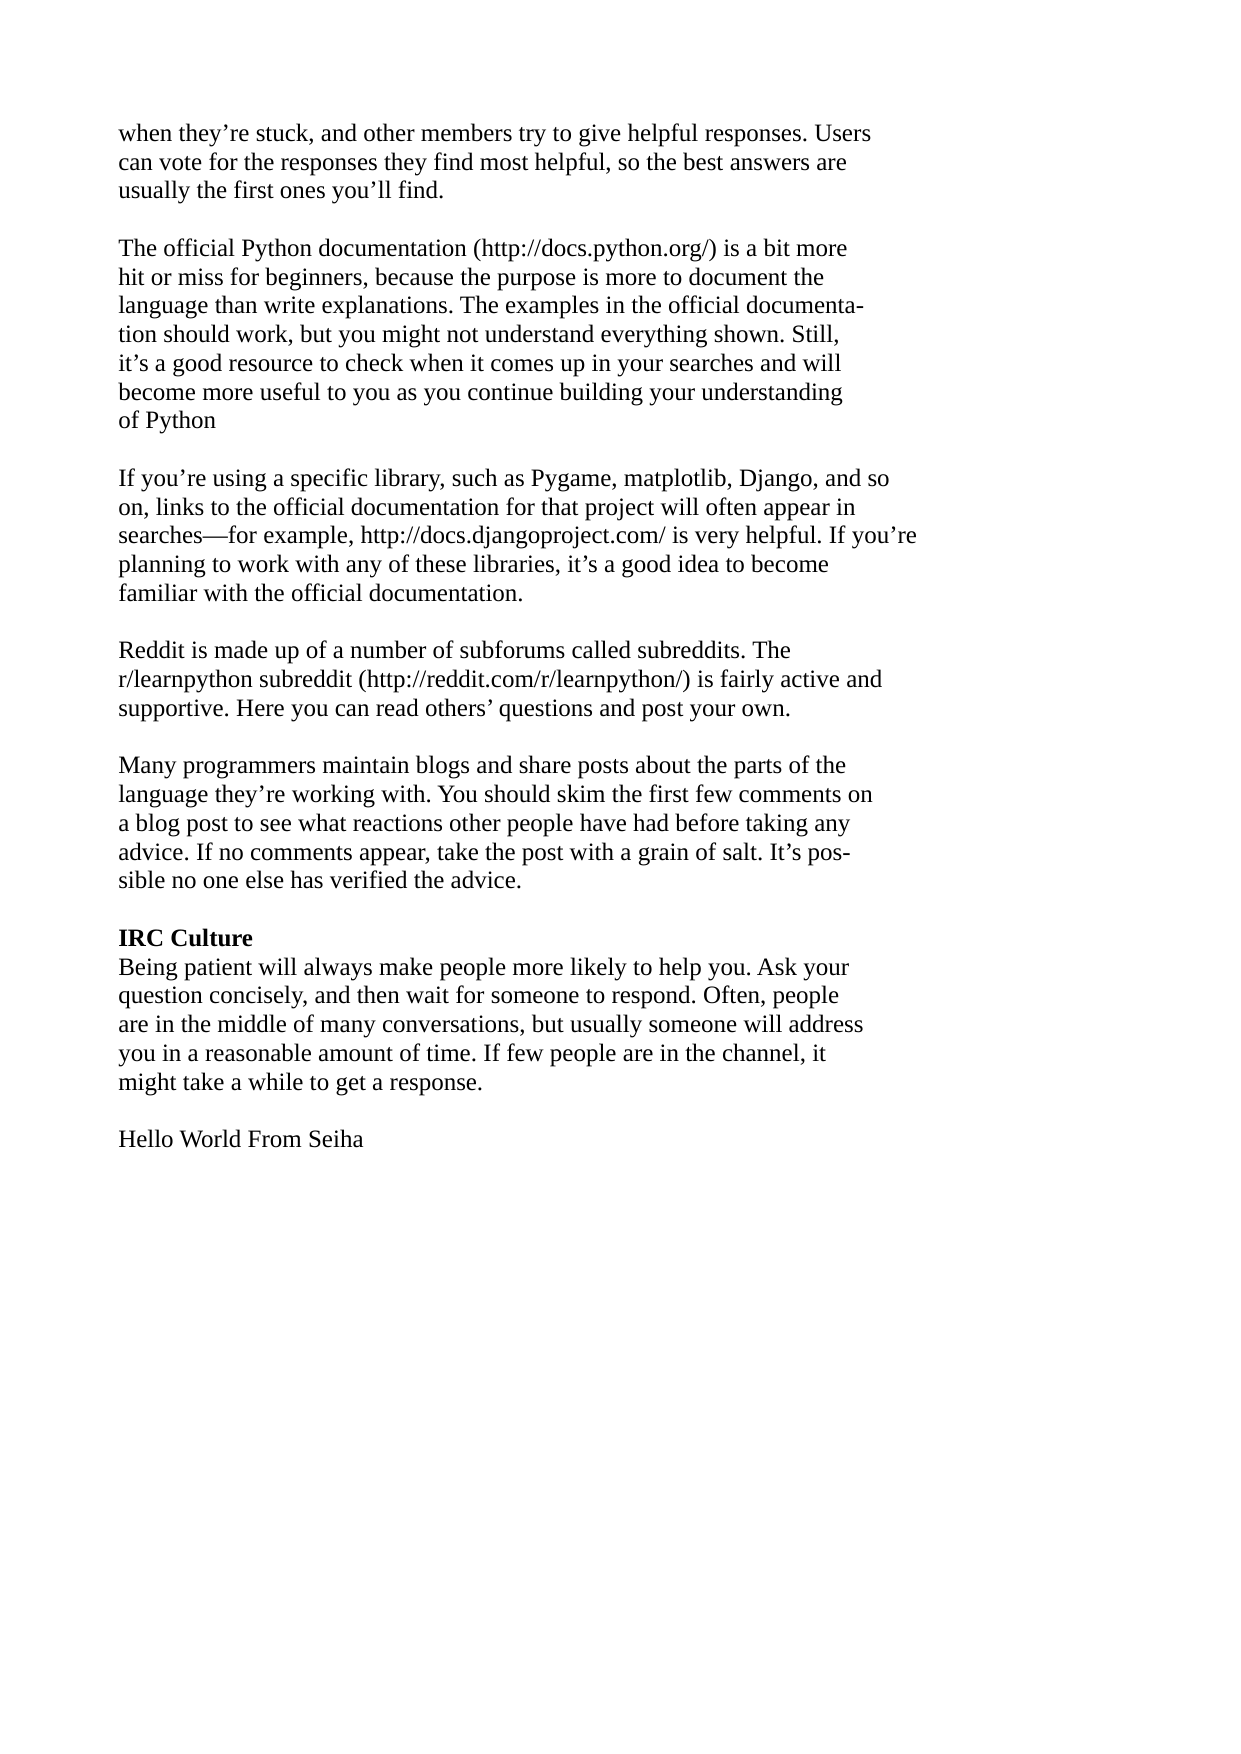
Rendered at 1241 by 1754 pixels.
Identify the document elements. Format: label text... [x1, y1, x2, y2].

text advice. If no comments appear, take the post with a grain of salt. It’s pos- [118, 837, 1122, 866]
text hit or miss for beginners, because the purpose is more to document the [118, 262, 1122, 291]
text planning to work with any of these libraries, it’s a good idea to become [118, 549, 1122, 578]
text r/learnpython subreddit (http://reddit.com/r/learnpython/) is fairly active and [118, 664, 1122, 693]
text you in a reasonable amount of time. If few people are in the channel, it [118, 1038, 1122, 1067]
text searches—for example, http://docs.djangoproject.com/ is very helpful. If you’re [118, 521, 1122, 549]
text Being patient will always make people more likely to help you. Ask your [118, 952, 1122, 981]
text can vote for the responses they find most helpful, so the best answers are [118, 147, 1122, 176]
text supportive. Here you can read others’ questions and post your own. [118, 693, 1122, 722]
text Reddit is made up of a number of subforums called subreddits. The [118, 636, 1122, 664]
text The official Python documentation (http://docs.python.org/) is a bit more [118, 233, 1122, 262]
text Many programmers maintain blogs and share posts about the parts of the [118, 751, 1122, 779]
text question concisely, and then wait for someone to respond. Often, people [118, 981, 1122, 1009]
text IRC Culture [118, 923, 1122, 952]
text familiar with the official documentation. [118, 578, 1122, 607]
text are in the middle of many conversations, but usually someone will address [118, 1009, 1122, 1038]
text might take a while to get a response. [118, 1067, 1122, 1096]
text Hello World From Seiha [118, 1124, 1122, 1153]
text when they’re stuck, and other members try to give helpful responses. Users [118, 118, 1122, 147]
text a blog post to see what reactions other people have had before taking any [118, 808, 1122, 837]
text If you’re using a specific library, such as Pygame, matplotlib, Django, and so [118, 463, 1122, 492]
text it’s a good resource to check when it comes up in your searches and will [118, 348, 1122, 377]
text language than write explanations. The examples in the official documenta- [118, 291, 1122, 319]
text of Python [118, 406, 1122, 434]
text language they’re working with. You should skim the first few comments on [118, 779, 1122, 808]
text tion should work, but you might not understand everything shown. Still, [118, 319, 1122, 348]
text usually the first ones you’ll find. [118, 176, 1122, 204]
text on, links to the official documentation for that project will often appear in [118, 492, 1122, 521]
text become more useful to you as you continue building your understanding [118, 377, 1122, 406]
text sible no one else has verified the advice. [118, 866, 1122, 894]
